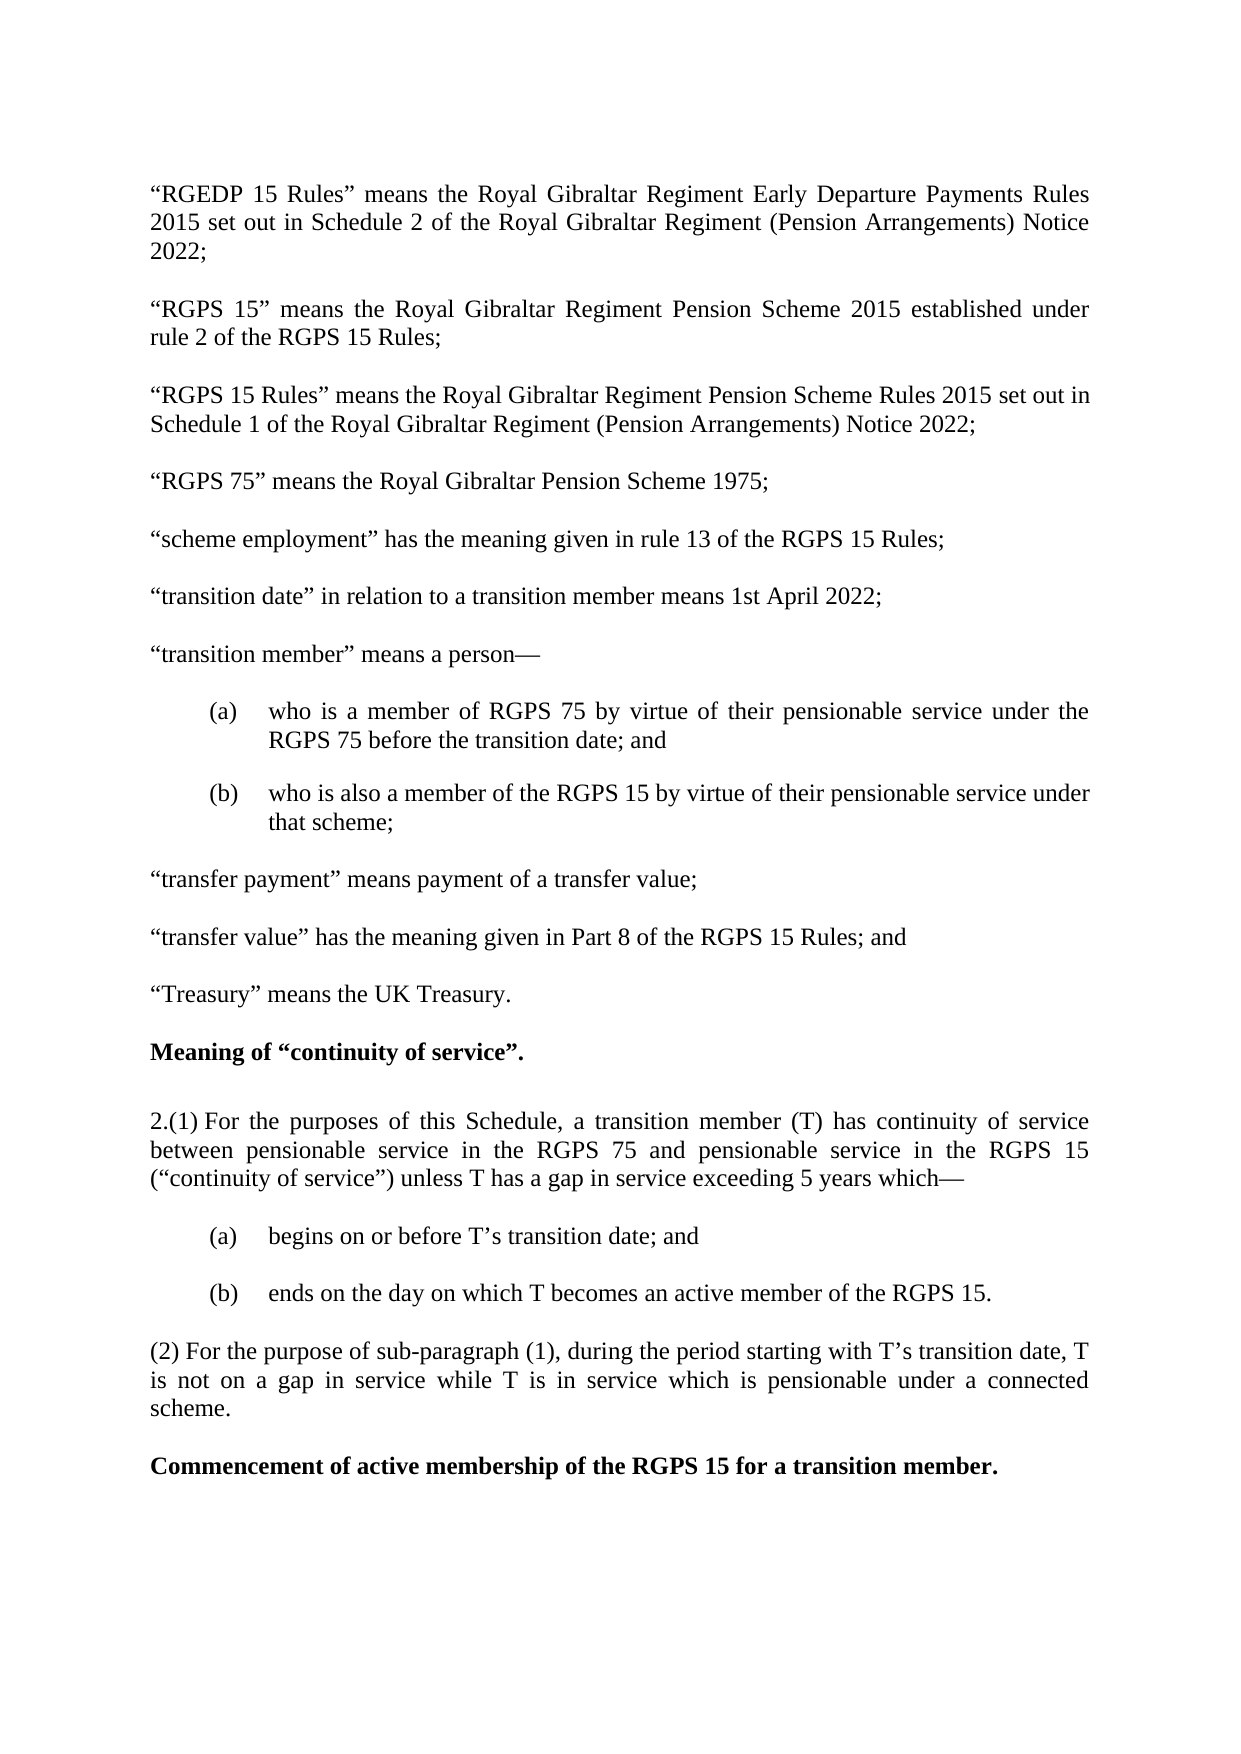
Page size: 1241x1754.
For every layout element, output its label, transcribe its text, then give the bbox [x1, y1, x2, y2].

list “RGPS 15” means the Royal Gibraltar Regiment Pension Scheme 2015 established under rule 2 of the RGPS 15 Rules; [150, 294, 1090, 351]
subtitle Commencement of active membership of the RGPS 15 for a transition member. [150, 1451, 1090, 1480]
list “Treasury” means the UK Treasury. [150, 979, 1090, 1008]
subtitle Meaning of “continuity of service”. [150, 1037, 1090, 1065]
list “RGPS 75” means the Royal Gibraltar Pension Scheme 1975; [150, 466, 1090, 495]
text (a) begins on or before T’s transition date; and [209, 1221, 1090, 1250]
list “transfer payment” means payment of a transfer value; [150, 864, 1090, 893]
list “transition member” means a person— [150, 639, 1090, 667]
list “transfer value” has the meaning given in Part 8 of the RGPS 15 Rules; and [150, 922, 1090, 950]
text (b) who is also a member of the RGPS 15 by virtue of their pensionable service under that scheme; [209, 778, 1090, 835]
list “transition date” in relation to a transition member means 1st April 2022; [150, 581, 1090, 610]
text (b) ends on the day on which T becomes an active member of the RGPS 15. [209, 1278, 1090, 1307]
list “RGEDP 15 Rules” means the Royal Gibraltar Regiment Early Departure Payments Rules 2015 set out in Schedule 2 of the Royal Gibraltar Regiment (Pension Arrangements) Notice 2022; [150, 179, 1090, 265]
list “scheme employment” has the meaning given in rule 13 of the RGPS 15 Rules; [150, 524, 1090, 552]
text (2) For the purpose of sub-paragraph (1), during the period starting with T’s transition date, T is not on a gap in service while T is in service which is pensionable under a connected scheme. [150, 1336, 1090, 1422]
list “RGPS 15 Rules” means the Royal Gibraltar Regiment Pension Scheme Rules 2015 set out in Schedule 1 of the Royal Gibraltar Regiment (Pension Arrangements) Notice 2022; [150, 380, 1090, 437]
text 2.(1) For the purposes of this Schedule, a transition member (T) has continuity of service between pensionable service in the RGPS 75 and pensionable service in the RGPS 15 (“continuity of service”) unless T has a gap in service exceeding 5 years which— [150, 1106, 1090, 1192]
text (a) who is a member of RGPS 75 by virtue of their pensionable service under the RGPS 75 before the transition date; and [209, 696, 1090, 754]
